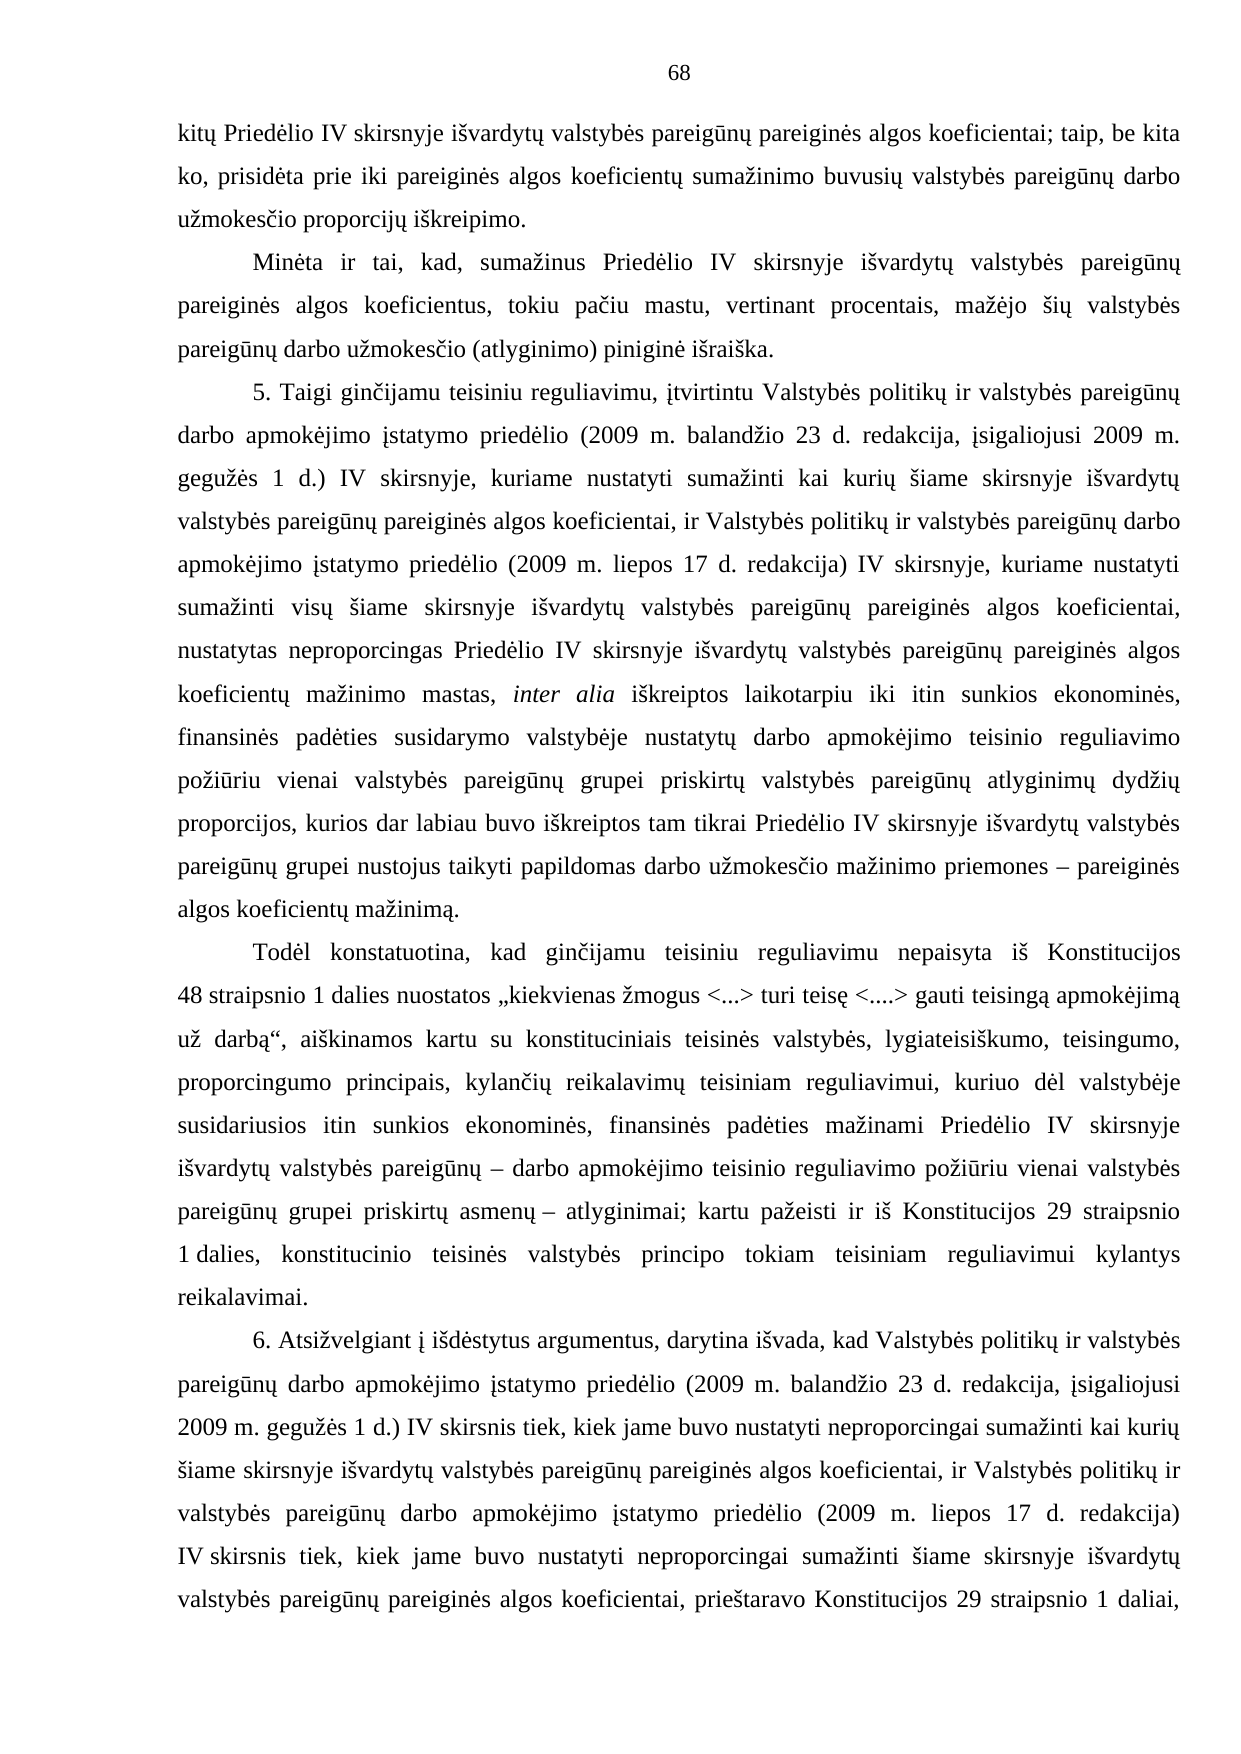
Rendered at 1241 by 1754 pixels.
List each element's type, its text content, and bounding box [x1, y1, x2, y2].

text 5. Taigi ginčijamu teisiniu reguliavimu, įtvirtintu Valstybės politikų ir valstybės pareigūnų darbo apmokėjimo įstatymo priedėlio (2009 m. balandžio 23 d. redakcija, įsigaliojusi 2009 m. gegužės 1 d.) IV skirsnyje, kuriame nustatyti sumažinti kai kurių šiame skirsnyje išvardytų valstybės pareigūnų pareiginės algos koeficientai, ir Valstybės politikų ir valstybės pareigūnų darbo apmokėjimo įstatymo priedėlio (2009 m. liepos 17 d. redakcija) IV skirsnyje, kuriame nustatyti sumažinti visų šiame skirsnyje išvardytų valstybės pareigūnų pareiginės algos koeficientai, nustatytas neproporcingas Priedėlio IV skirsnyje išvardytų valstybės pareigūnų pareiginės algos koeficientų mažinimo mastas, inter alia iškreiptos laikotarpiu iki itin sunkios ekonominės, finansinės padėties susidarymo valstybėje nustatytų darbo apmokėjimo teisinio reguliavimo požiūriu vienai valstybės pareigūnų grupei priskirtų valstybės pareigūnų atlyginimų dydžių proporcijos, kurios dar labiau buvo iškreiptos tam tikrai Priedėlio IV skirsnyje išvardytų valstybės pareigūnų grupei nustojus taikyti papildomas darbo užmokesčio mažinimo priemones – pareiginės algos koeficientų mažinimą. [177, 377, 1181, 923]
text Todėl konstatuotina, kad ginčijamu teisiniu reguliavimu nepaisyta iš Konstitucijos 48 straipsnio 1 dalies nuostatos „kiekvienas žmogus <...> turi teisę <....> gauti teisingą apmokėjimą už darbą“, aiškinamos kartu su konstituciniais teisinės valstybės, lygiateisiškumo, teisingumo, proporcingumo principais, kylančių reikalavimų teisiniam reguliavimui, kuriuo dėl valstybėje susidariusios itin sunkios ekonominės, finansinės padėties mažinami Priedėlio IV skirsnyje išvardytų valstybės pareigūnų – darbo apmokėjimo teisinio reguliavimo požiūriu vienai valstybės pareigūnų grupei priskirtų asmenų – atlyginimai; kartu pažeisti ir iš Konstitucijos 29 straipsnio 1 dalies, konstitucinio teisinės valstybės principo tokiam teisiniam reguliavimui kylantys reikalavimai. [177, 937, 1181, 1311]
text Minėta ir tai, kad, sumažinus Priedėlio IV skirsnyje išvardytų valstybės pareigūnų pareiginės algos koeficientus, tokiu pačiu mastu, vertinant procentais, mažėjo šių valstybės pareigūnų darbo užmokesčio (atlyginimo) piniginė išraiška. [177, 247, 1181, 362]
text 6. Atsižvelgiant į išdėstytus argumentus, darytina išvada, kad Valstybės politikų ir valstybės pareigūnų darbo apmokėjimo įstatymo priedėlio (2009 m. balandžio 23 d. redakcija, įsigaliojusi 2009 m. gegužės 1 d.) IV skirsnis tiek, kiek jame buvo nustatyti neproporcingai sumažinti kai kurių šiame skirsnyje išvardytų valstybės pareigūnų pareiginės algos koeficientai, ir Valstybės politikų ir valstybės pareigūnų darbo apmokėjimo įstatymo priedėlio (2009 m. liepos 17 d. redakcija) IV skirsnis tiek, kiek jame buvo nustatyti neproporcingai sumažinti šiame skirsnyje išvardytų valstybės pareigūnų pareiginės algos koeficientai, prieštaravo Konstitucijos 29 straipsnio 1 daliai, [177, 1326, 1181, 1613]
text kitų Priedėlio IV skirsnyje išvardytų valstybės pareigūnų pareiginės algos koeficientai; taip, be kita ko, prisidėta prie iki pareiginės algos koeficientų sumažinimo buvusių valstybės pareigūnų darbo užmokesčio proporcijų iškreipimo. [177, 118, 1181, 233]
